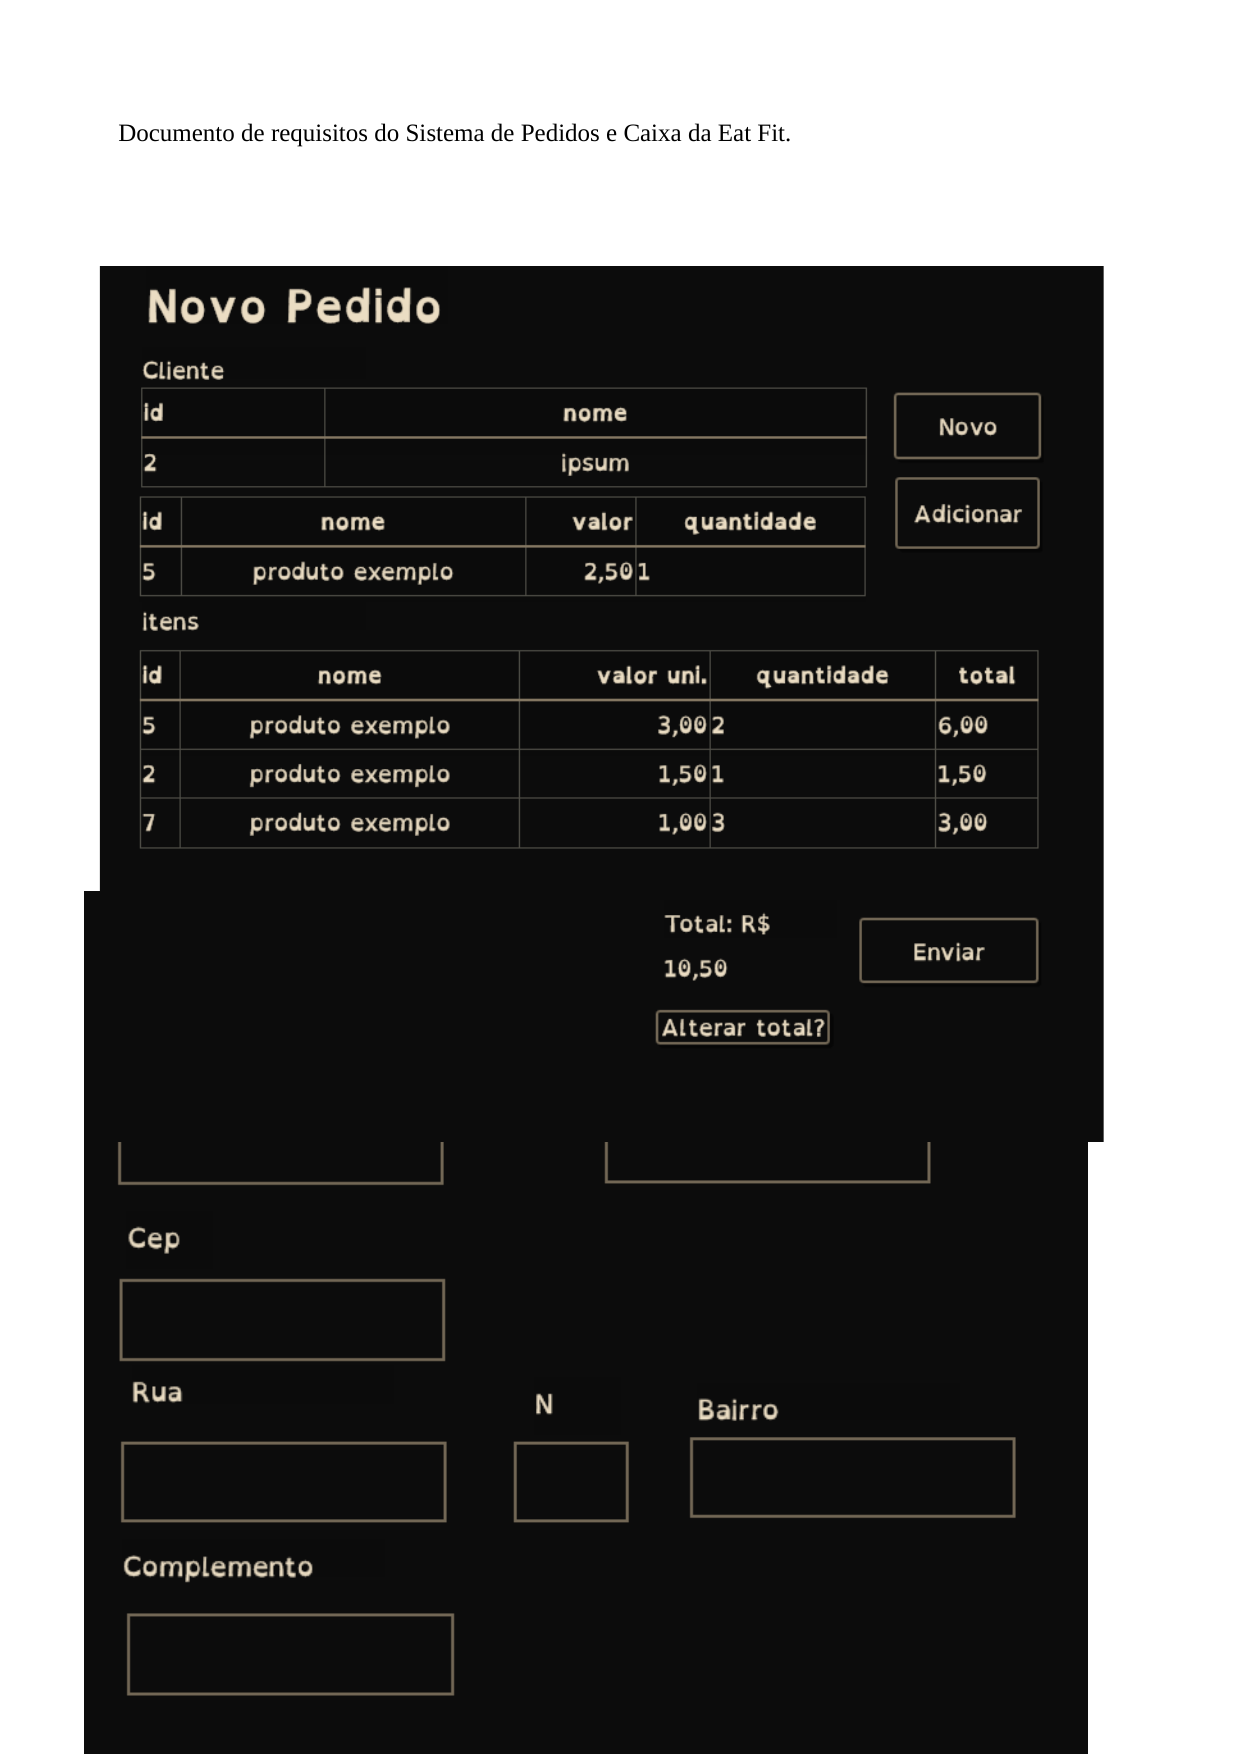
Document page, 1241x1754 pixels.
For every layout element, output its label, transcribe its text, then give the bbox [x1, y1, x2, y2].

text Documento de requisitos do Sistema de Pedidos e Caixa da Eat Fit. [118, 118, 1122, 147]
picture [84, 266, 1104, 1754]
